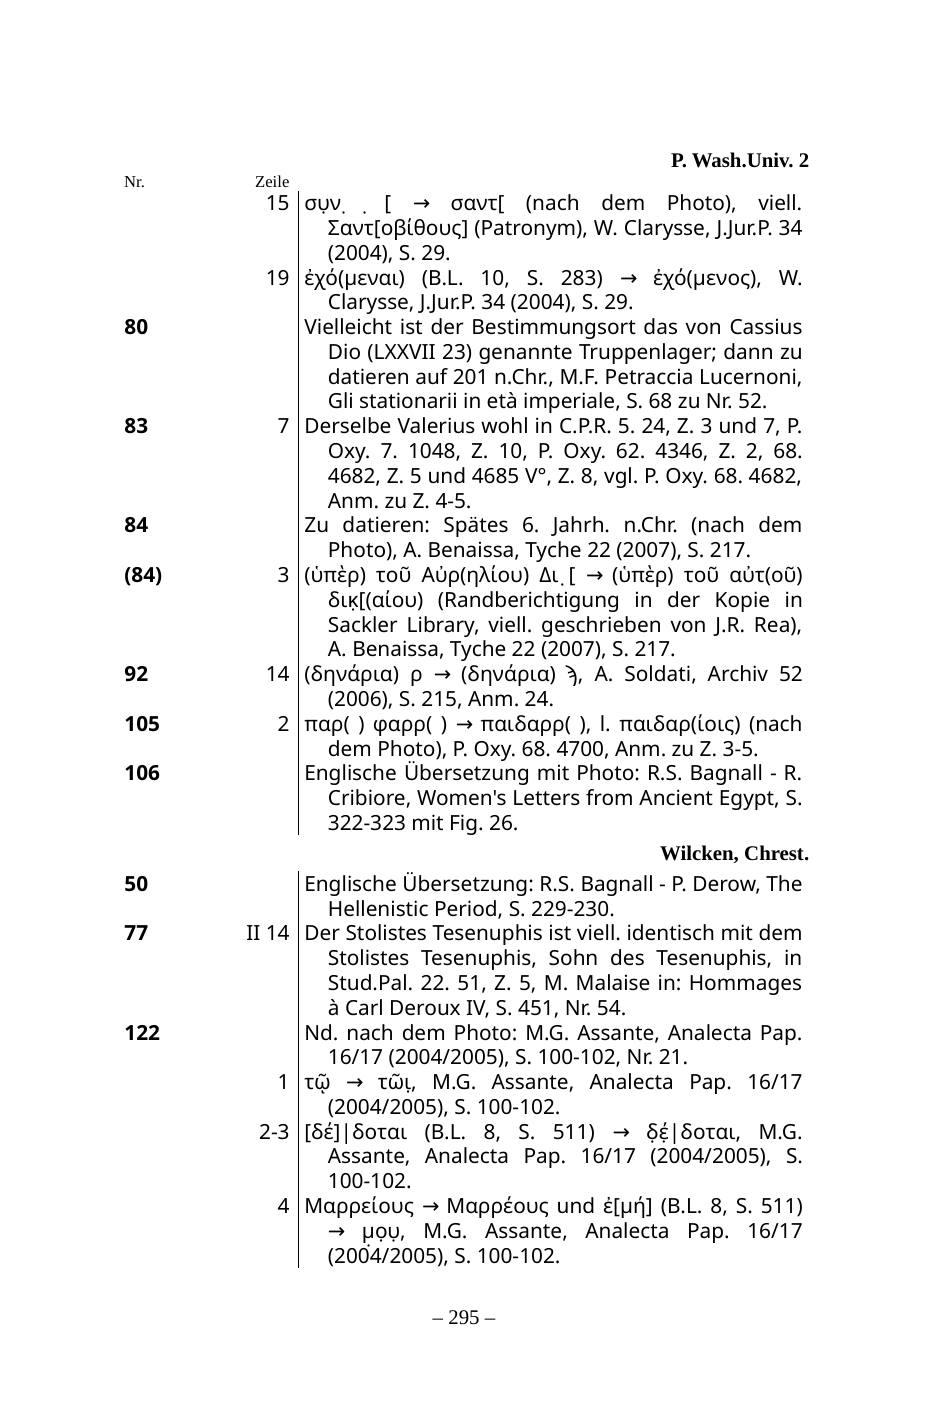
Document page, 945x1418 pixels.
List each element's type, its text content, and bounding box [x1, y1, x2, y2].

table_cell 7 [207, 414, 298, 513]
table_cell Nd. nach dem Photo: M.G. Assante, Analecta Pap. 16/17 (2004/2005), S. 100-102, Nr. 21. [299, 1020, 809, 1070]
table_cell Der Stolistes Tesenuphis ist viell. identisch mit dem Stolistes Tesenuphis, Sohn des Tesenuphis, in Stud.Pal. 22. 51, Z. 5, M. Malaise in: Hommages à Carl Deroux IV, S. 451, Nr. 54. [299, 921, 809, 1020]
table_cell Zu datieren: Spätes 6. Jahrh. n.Chr. (nach dem Photo), A. Benaissa, Tyche 22 (2007), S. 217. [299, 513, 809, 563]
table_header 50 [118, 871, 298, 921]
table_cell 1 [207, 1070, 298, 1119]
table_cell τῷ → τῶι̣, M.G. Assante, Analecta Pap. 16/17 (2004/2005), S. 100-102. [299, 1070, 809, 1119]
table_cell 106 [118, 761, 298, 835]
table_cell 4 [207, 1194, 298, 1268]
table_cell Μαρρείους → Μαρρέους und ἐ[μή] (B.L. 8, S. 511) → μ̣ο̣υ̣, M.G. Assante, Analecta Pap. 16/17 (2004/2005), S. 100-102. [299, 1194, 809, 1268]
table_cell [118, 191, 207, 265]
table_cell 105 [118, 711, 207, 761]
table_cell ἐχό(μεναι) (B.L. 10, S. 283) → ἐχό(μενος), W. Clarysse, J.Jur.P. 34 (2004), S. 29. [299, 265, 809, 315]
table_cell 14 [207, 662, 298, 711]
table_cell Vielleicht ist der Bestimmungsort das von Cassius Dio (LXXVII 23) genannte Truppenlager; dann zu datieren auf 201 n.Chr., M.F. Petraccia Lucernoni, Gli stationarii in età imperiale, S. 68 zu Nr. 52. [299, 315, 809, 414]
table_cell [118, 1194, 207, 1268]
table_cell 3 [207, 563, 298, 662]
table_cell [118, 265, 207, 315]
table_cell Englische Übersetzung mit Photo: R.S. Bagnall - R. Cribiore, Women's Letters from Ancient Egypt, S. 322-323 mit Fig. 26. [299, 761, 809, 835]
table_cell II 14 [207, 921, 298, 1020]
table_cell (84) [118, 563, 207, 662]
table_cell [δέ]|δοται (B.L. 8, S. 511) → δ̣έ̣|δοται, M.G. Assante, Analecta Pap. 16/17 (2004/2005), S. 100-102. [299, 1119, 809, 1194]
table_header Englische Übersetzung: R.S. Bagnall - P. Derow, The Hellenistic Period, S. 229-230. [299, 871, 809, 921]
table_cell 2 [207, 711, 298, 761]
table_cell 122 [118, 1020, 298, 1070]
table_cell 92 [118, 662, 207, 711]
table_cell (ὑπὲρ) τοῦ Αὐρ(ηλίου) Δι ̣[ → (ὑπὲρ) τοῦ αὐτ(οῦ) δικ̣[(αίου) (Randberichtigung in der Kopie in Sackler Library, viell. geschrieben von J.R. Rea), A. Benaissa, Tyche 22 (2007), S. 217. [299, 563, 809, 662]
table_cell 83 [118, 414, 207, 513]
table_cell (δηνάρια) ρ → (δηνάρια) ϡ, A. Soldati, Archiv 52 (2006), S. 215, Anm. 24. [299, 662, 809, 711]
table_cell 77 [118, 921, 207, 1020]
table_cell Derselbe Valerius wohl in C.P.R. 5. 24, Z. 3 und 7, P. Oxy. 7. 1048, Z. 10, P. Oxy. 62. 4346, Z. 2, 68. 4682, Z. 5 und 4685 V°, Z. 8, vgl. P. Oxy. 68. 4682, Anm. zu Z. 4-5. [299, 414, 809, 513]
table_cell 84 [118, 513, 298, 563]
table_cell [118, 1070, 207, 1119]
subtitle Wilcken, Chrest. [118, 841, 809, 865]
table_cell συ̣ν̣ ̣ [ → σαντ[ (nach dem Photo), viell. Σαντ[οβίθους] (Patronym), W. Clarysse, J.Jur.P. 34 (2004), S. 29. [299, 191, 809, 265]
table_cell [118, 1119, 207, 1194]
table_cell 80 [118, 315, 298, 414]
table_cell 2-3 [207, 1119, 298, 1194]
table_cell παρ( ) φαρρ( ) → παιδαρρ( ), l. παιδαρ(ίοις) (nach dem Photo), P. Oxy. 68. 4700, Anm. zu Z. 3-5. [299, 711, 809, 761]
table_cell 19 [207, 265, 298, 315]
table_cell 15 [207, 191, 298, 265]
